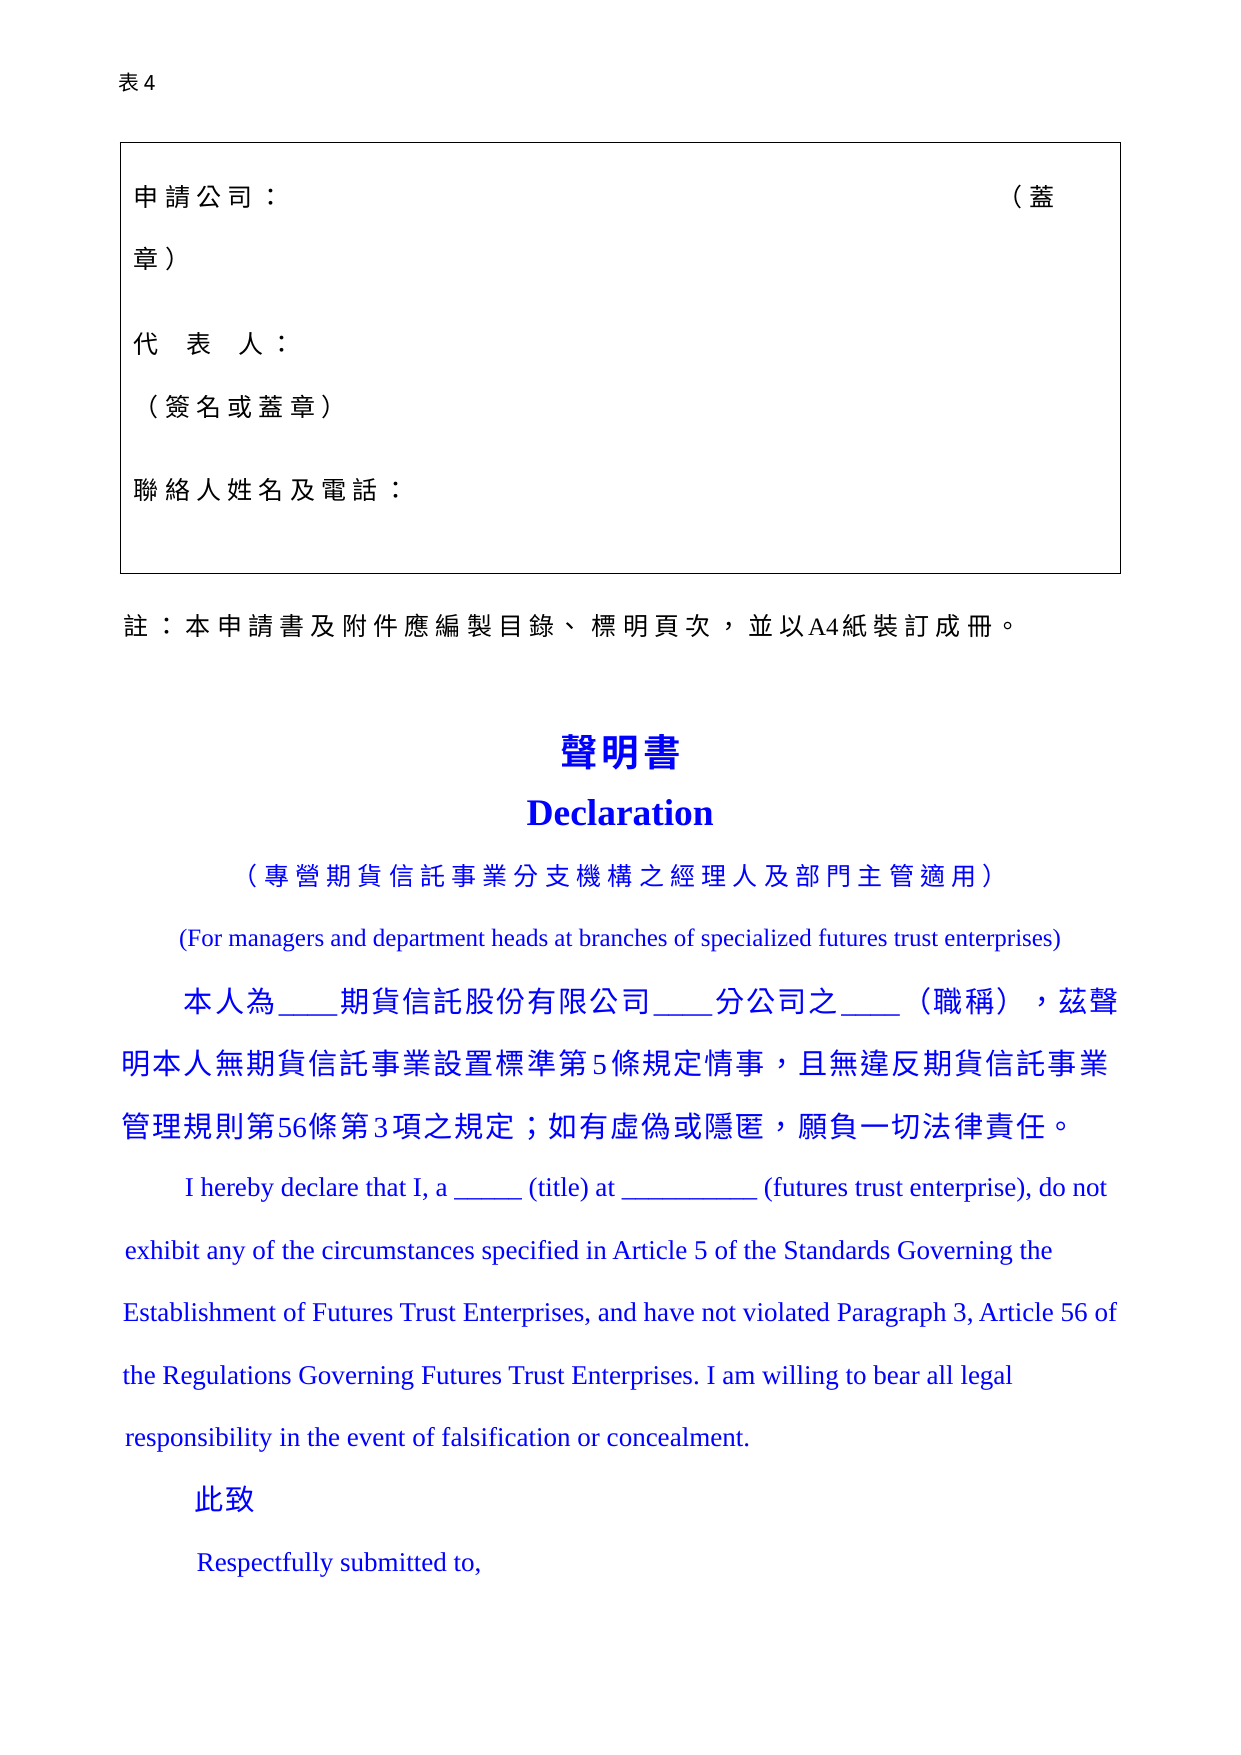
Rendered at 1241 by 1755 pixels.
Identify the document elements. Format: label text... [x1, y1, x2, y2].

table_cell 申請公司： （蓋章） 代 表 人： （簽名或蓋章） 聯絡人姓名及電話： [121, 143, 1120, 573]
text I hereby declare that I, a _____ (title) at __________ (futures trust enterprise), do not exhibit any of the circumstances specified in Article 5 of the Standards Governing the Establishment of Futures Trust Enterprises, and have not violated Paragraph 3, Article 56 of the Regulations Governing Futures Trust Enterprises. I am willing to bear all legal responsibility in the event of falsification or concealment. [120, 1145, 1120, 1458]
text 此致 [191, 1458, 1120, 1520]
subtitle 註：本申請書及附件應編製目錄、標明頁次，並以A4紙裝訂成冊。 [120, 583, 1120, 645]
text Declaration [120, 770, 1120, 833]
text (For managers and department heads at branches of specialized futures trust enterprises) [120, 895, 1120, 958]
text （專營期貨信託事業分支機構之經理人及部門主管適用） [120, 833, 1120, 895]
text 本人為____期貨信託股份有限公司____分公司之____（職稱），茲聲明本人無期貨信託事業設置標準第5條規定情事，且無違反期貨信託事業管理規則第56條第3項之規定；如有虛偽或隱匿，願負一切法律責任。 [120, 958, 1120, 1145]
text 聲明書 [120, 708, 1120, 770]
text Respectfully submitted to, [191, 1520, 1120, 1583]
